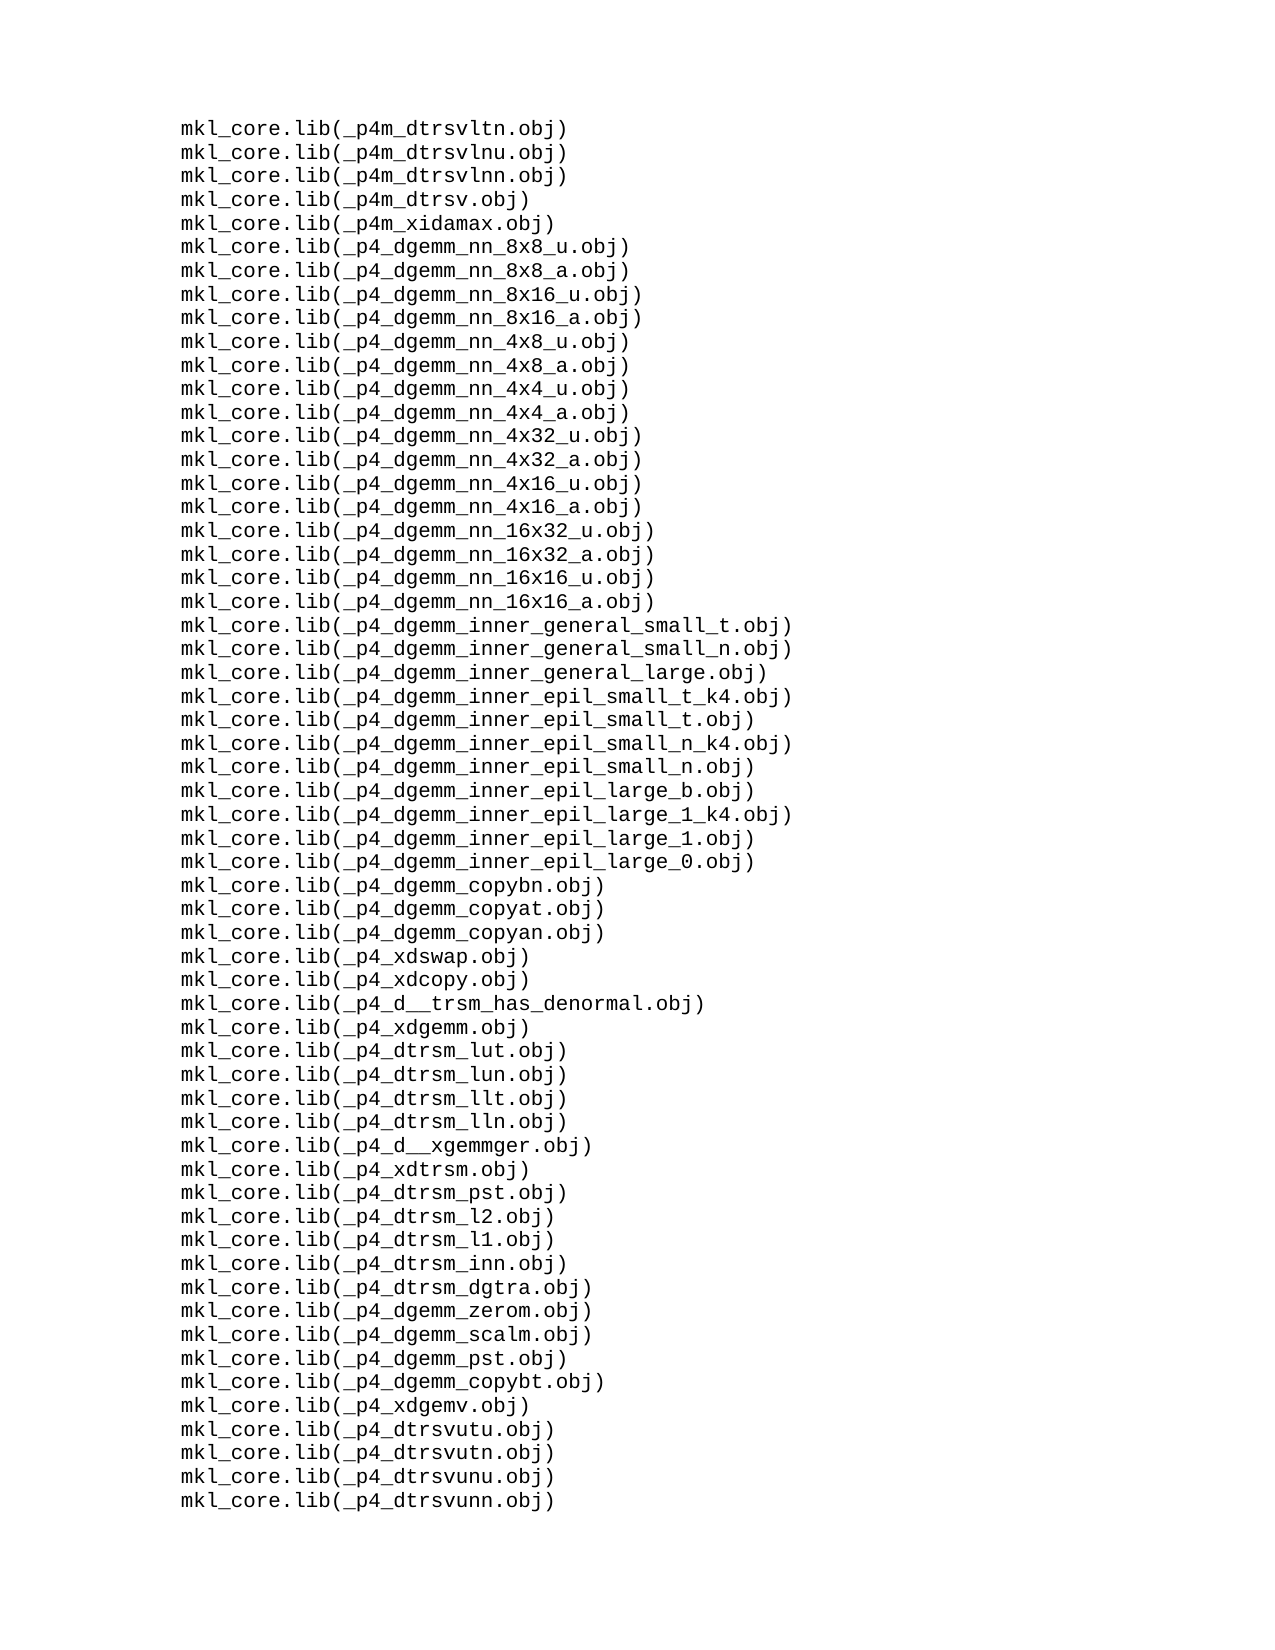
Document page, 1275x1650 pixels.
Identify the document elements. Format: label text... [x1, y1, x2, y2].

text mkl_core.lib(_p4m_dtrsv.obj) [118, 189, 1157, 213]
text mkl_core.lib(_p4m_xidamax.obj) [118, 213, 1157, 236]
text mkl_core.lib(_p4_dgemm_zerom.obj) [118, 1300, 1157, 1324]
text mkl_core.lib(_p4_dgemm_nn_4x32_u.obj) [118, 426, 1157, 449]
text mkl_core.lib(_p4_dgemm_inner_epil_small_n_k4.obj) [118, 733, 1157, 757]
text mkl_core.lib(_p4_dgemm_inner_epil_large_b.obj) [118, 780, 1157, 804]
text mkl_core.lib(_p4_dgemm_nn_16x32_a.obj) [118, 544, 1157, 567]
text mkl_core.lib(_p4_xdswap.obj) [118, 946, 1157, 969]
text mkl_core.lib(_p4m_dtrsvlnn.obj) [118, 165, 1157, 189]
text mkl_core.lib(_p4_dgemm_inner_epil_small_t.obj) [118, 709, 1157, 733]
text mkl_core.lib(_p4_dgemm_copybt.obj) [118, 1371, 1157, 1395]
text mkl_core.lib(_p4_dgemm_inner_epil_large_1.obj) [118, 827, 1157, 851]
text mkl_core.lib(_p4_dgemm_nn_16x16_a.obj) [118, 591, 1157, 615]
text mkl_core.lib(_p4_dgemm_inner_epil_large_1_k4.obj) [118, 804, 1157, 827]
text mkl_core.lib(_p4_dgemm_nn_4x8_a.obj) [118, 354, 1157, 378]
text mkl_core.lib(_p4_dgemm_nn_8x16_u.obj) [118, 284, 1157, 307]
text mkl_core.lib(_p4_dtrsm_inn.obj) [118, 1253, 1157, 1277]
text mkl_core.lib(_p4_dgemm_inner_epil_small_n.obj) [118, 757, 1157, 780]
text mkl_core.lib(_p4_dgemm_nn_16x32_u.obj) [118, 520, 1157, 544]
text mkl_core.lib(_p4_dgemm_nn_8x8_a.obj) [118, 260, 1157, 284]
text mkl_core.lib(_p4_dtrsvunu.obj) [118, 1466, 1157, 1489]
text mkl_core.lib(_p4_dgemm_nn_4x16_a.obj) [118, 496, 1157, 520]
text mkl_core.lib(_p4_dgemm_pst.obj) [118, 1348, 1157, 1371]
text mkl_core.lib(_p4_xdgemv.obj) [118, 1395, 1157, 1419]
text mkl_core.lib(_p4_dgemm_inner_general_small_n.obj) [118, 638, 1157, 662]
text mkl_core.lib(_p4_dgemm_inner_epil_large_0.obj) [118, 851, 1157, 875]
text mkl_core.lib(_p4_dgemm_inner_general_small_t.obj) [118, 615, 1157, 638]
text mkl_core.lib(_p4_dgemm_copyat.obj) [118, 898, 1157, 922]
text mkl_core.lib(_p4_dgemm_copybn.obj) [118, 875, 1157, 898]
text mkl_core.lib(_p4m_dtrsvlnu.obj) [118, 142, 1157, 165]
text mkl_core.lib(_p4_dgemm_nn_4x16_u.obj) [118, 473, 1157, 496]
text mkl_core.lib(_p4_dgemm_nn_16x16_u.obj) [118, 567, 1157, 591]
text mkl_core.lib(_p4_dgemm_nn_8x16_a.obj) [118, 307, 1157, 331]
text mkl_core.lib(_p4_xdcopy.obj) [118, 969, 1157, 993]
text mkl_core.lib(_p4_dtrsvutn.obj) [118, 1442, 1157, 1466]
text mkl_core.lib(_p4_d__trsm_has_denormal.obj) [118, 993, 1157, 1017]
text mkl_core.lib(_p4_dtrsvunn.obj) [118, 1489, 1157, 1513]
text mkl_core.lib(_p4_dtrsm_l2.obj) [118, 1206, 1157, 1229]
text mkl_core.lib(_p4_dgemm_inner_general_large.obj) [118, 662, 1157, 686]
text mkl_core.lib(_p4_d__xgemmger.obj) [118, 1135, 1157, 1158]
text mkl_core.lib(_p4_dtrsm_lun.obj) [118, 1064, 1157, 1088]
text mkl_core.lib(_p4_dtrsm_dgtra.obj) [118, 1277, 1157, 1300]
text mkl_core.lib(_p4_dgemm_nn_4x32_a.obj) [118, 449, 1157, 473]
text mkl_core.lib(_p4_dgemm_nn_8x8_u.obj) [118, 236, 1157, 260]
text mkl_core.lib(_p4_dtrsm_llt.obj) [118, 1088, 1157, 1111]
text mkl_core.lib(_p4_dtrsm_lln.obj) [118, 1111, 1157, 1135]
text mkl_core.lib(_p4_dgemm_nn_4x4_a.obj) [118, 402, 1157, 426]
text mkl_core.lib(_p4_dgemm_nn_4x4_u.obj) [118, 378, 1157, 402]
text mkl_core.lib(_p4_dtrsvutu.obj) [118, 1419, 1157, 1442]
text mkl_core.lib(_p4_dtrsm_l1.obj) [118, 1229, 1157, 1253]
text mkl_core.lib(_p4_dtrsm_lut.obj) [118, 1040, 1157, 1064]
text mkl_core.lib(_p4_dgemm_copyan.obj) [118, 922, 1157, 946]
text mkl_core.lib(_p4m_dtrsvltn.obj) [118, 118, 1157, 142]
text mkl_core.lib(_p4_dgemm_nn_4x8_u.obj) [118, 331, 1157, 354]
text mkl_core.lib(_p4_dgemm_scalm.obj) [118, 1324, 1157, 1348]
text mkl_core.lib(_p4_xdgemm.obj) [118, 1017, 1157, 1040]
text mkl_core.lib(_p4_xdtrsm.obj) [118, 1158, 1157, 1182]
text mkl_core.lib(_p4_dtrsm_pst.obj) [118, 1182, 1157, 1206]
text mkl_core.lib(_p4_dgemm_inner_epil_small_t_k4.obj) [118, 686, 1157, 709]
